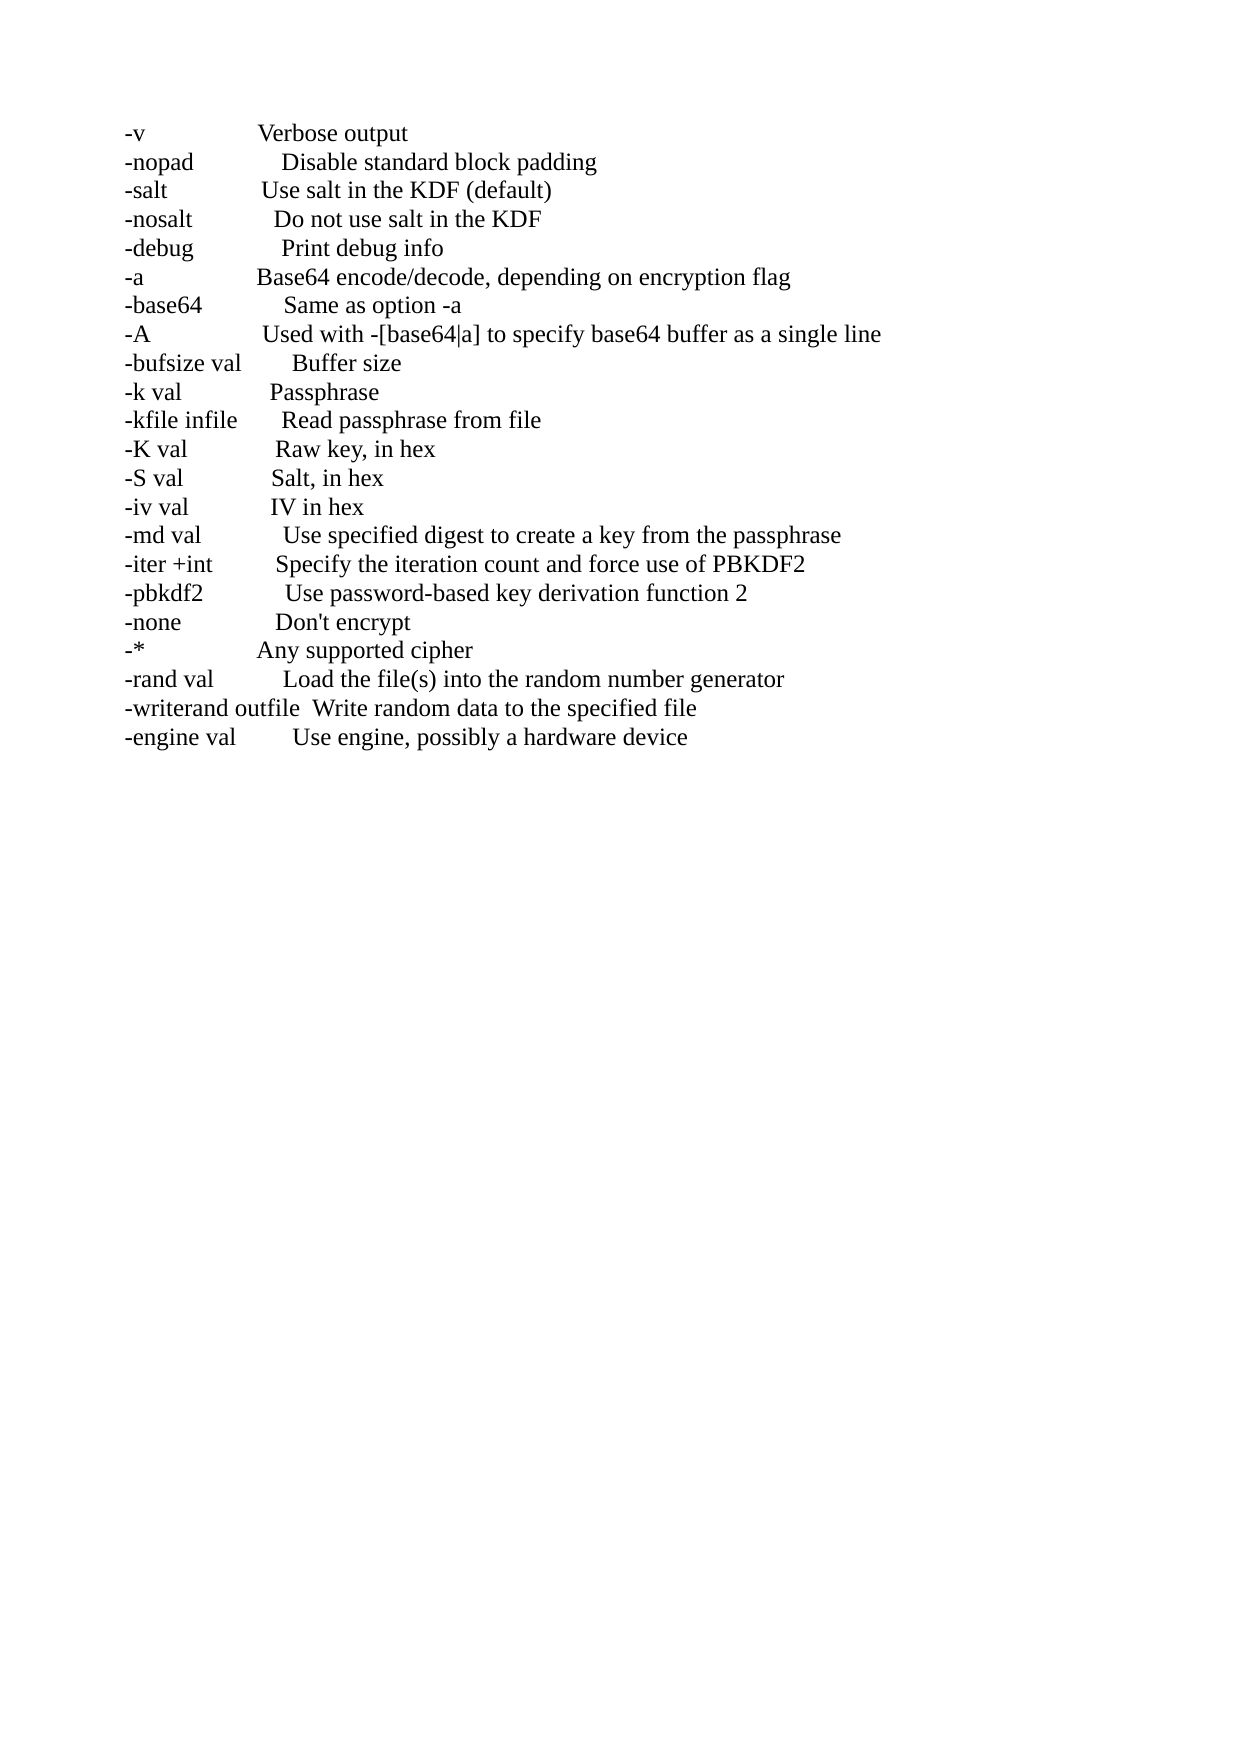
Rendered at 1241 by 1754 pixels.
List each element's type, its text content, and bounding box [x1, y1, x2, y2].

text -v Verbose output [118, 118, 1122, 147]
text -A Used with -[base64|a] to specify base64 buffer as a single line [118, 319, 1122, 348]
text -debug Print debug info [118, 233, 1122, 262]
text -base64 Same as option -a [118, 291, 1122, 319]
text -bufsize val Buffer size [118, 348, 1122, 377]
text -iv val IV in hex [118, 492, 1122, 521]
text -writerand outfile Write random data to the specified file [118, 693, 1122, 722]
text -engine val Use engine, possibly a hardware device [118, 722, 1122, 751]
text -K val Raw key, in hex [118, 434, 1122, 463]
text -nosalt Do not use salt in the KDF [118, 204, 1122, 233]
text -kfile infile Read passphrase from file [118, 406, 1122, 434]
text -* Any supported cipher [118, 636, 1122, 664]
text -k val Passphrase [118, 377, 1122, 406]
text -pbkdf2 Use password-based key derivation function 2 [118, 578, 1122, 607]
text -salt Use salt in the KDF (default) [118, 176, 1122, 204]
text -nopad Disable standard block padding [118, 147, 1122, 176]
text -a Base64 encode/decode, depending on encryption flag [118, 262, 1122, 291]
text -md val Use specified digest to create a key from the passphrase [118, 521, 1122, 549]
text -S val Salt, in hex [118, 463, 1122, 492]
text -iter +int Specify the iteration count and force use of PBKDF2 [118, 549, 1122, 578]
text -none Don't encrypt [118, 607, 1122, 636]
text -rand val Load the file(s) into the random number generator [118, 664, 1122, 693]
